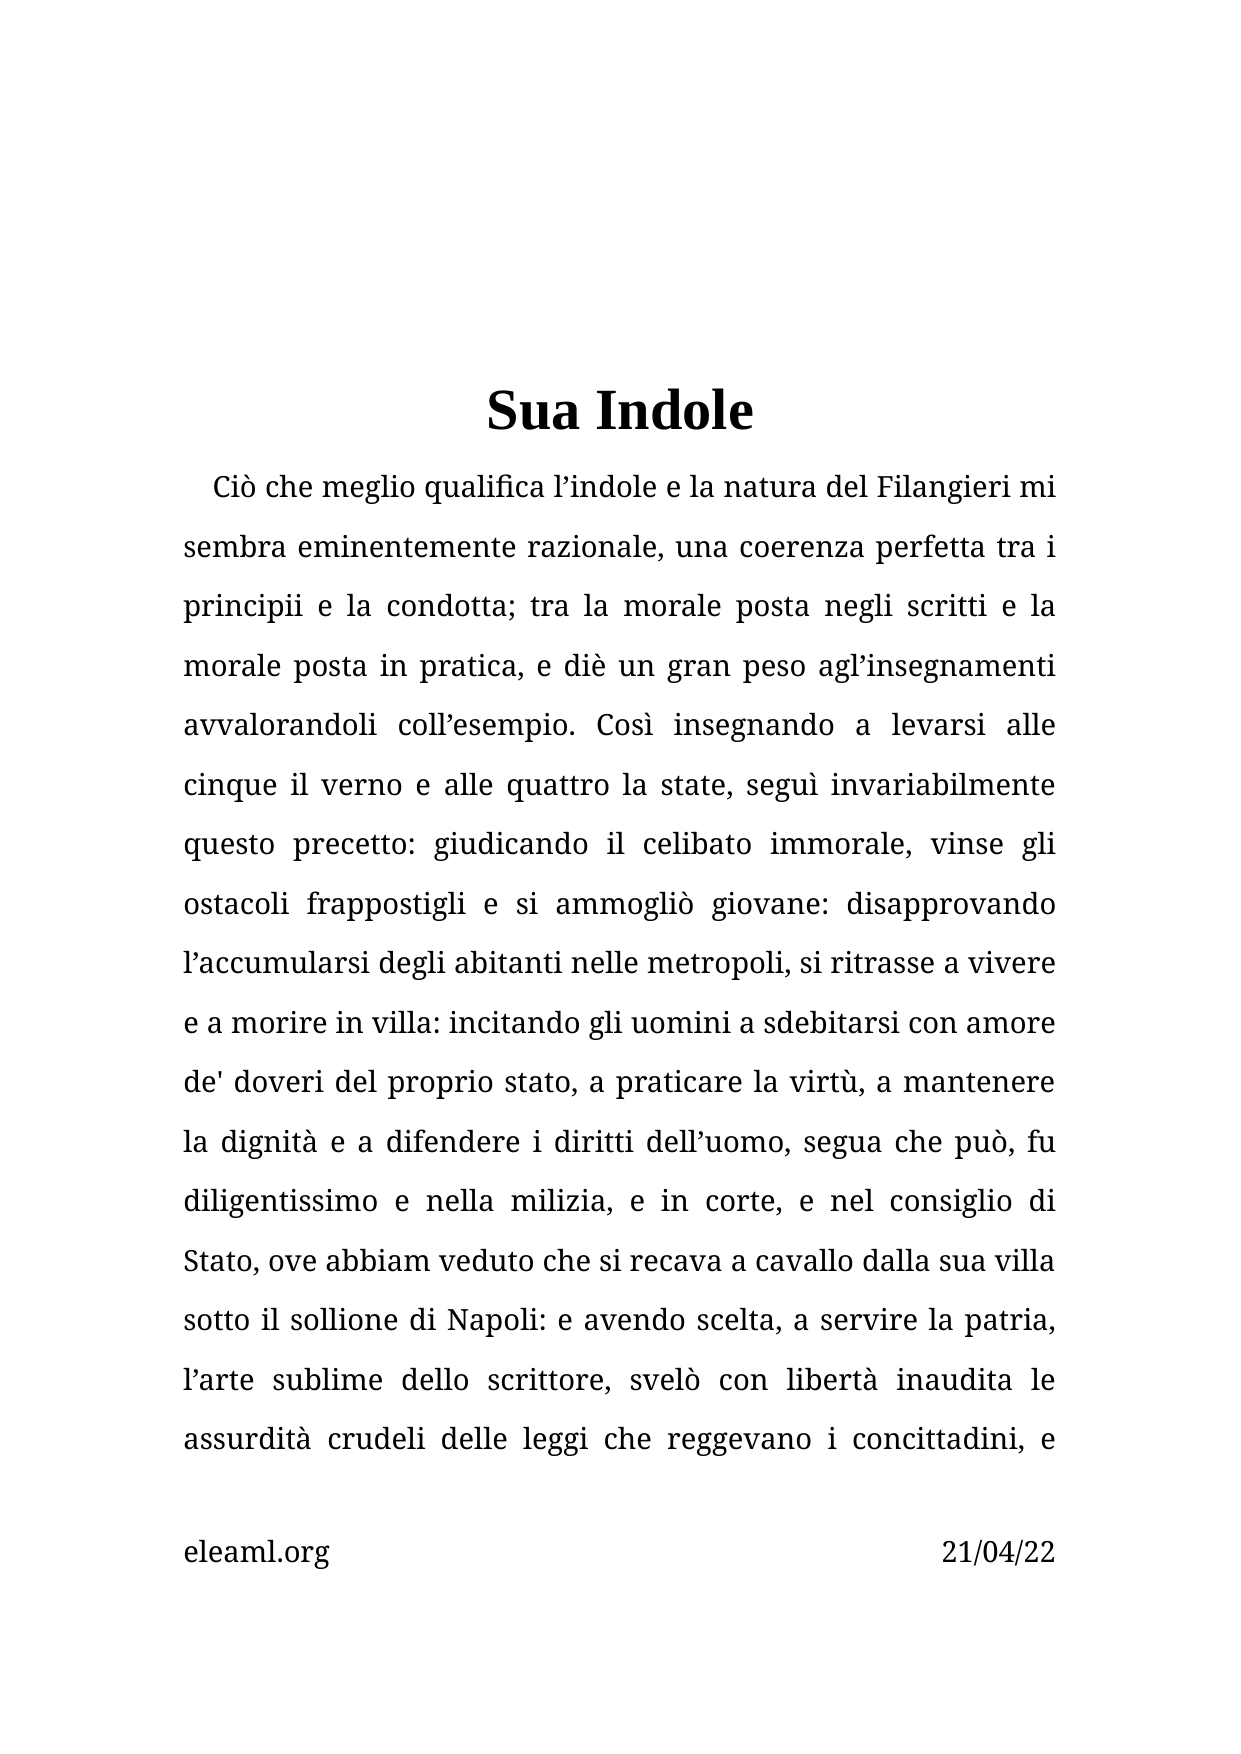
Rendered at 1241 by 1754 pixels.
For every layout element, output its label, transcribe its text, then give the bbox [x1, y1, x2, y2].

subtitle Sua Indole [183, 375, 1057, 442]
text Ciò che meglio qualifica l’indole e la natura del Filangieri mi sembra eminentemente razionale, una coerenza perfetta tra i principii e la condotta; tra la morale posta negli scritti e la morale posta in pratica, e diè un gran peso agl’insegnamenti avvalorandoli coll’esempio. Così insegnando a levarsi alle cinque il verno e alle quattro la state, seguì invariabilmente questo precetto: giudicando il celibato immorale, vinse gli ostacoli frappostigli e si ammogliò giovane: disapprovando l’accumularsi degli abitanti nelle metropoli, si ritrasse a vivere e a morire in villa: incitando gli uomini a sdebitarsi con amore de' doveri del proprio stato, a praticare la virtù, a mantenere la dignità e a difendere i diritti dell’uomo, segua che può, fu diligentissimo e nella milizia, e in corte, e nel consiglio di Stato, ove abbiam veduto che si recava a cavallo dalla sua villa sotto il sollione di Napoli: e avendo scelta, a servire la patria, l’arte sublime dello scrittore, svelò con libertà inaudita le assurdità crudeli delle leggi che reggevano i concittadini, e [183, 467, 1057, 1458]
